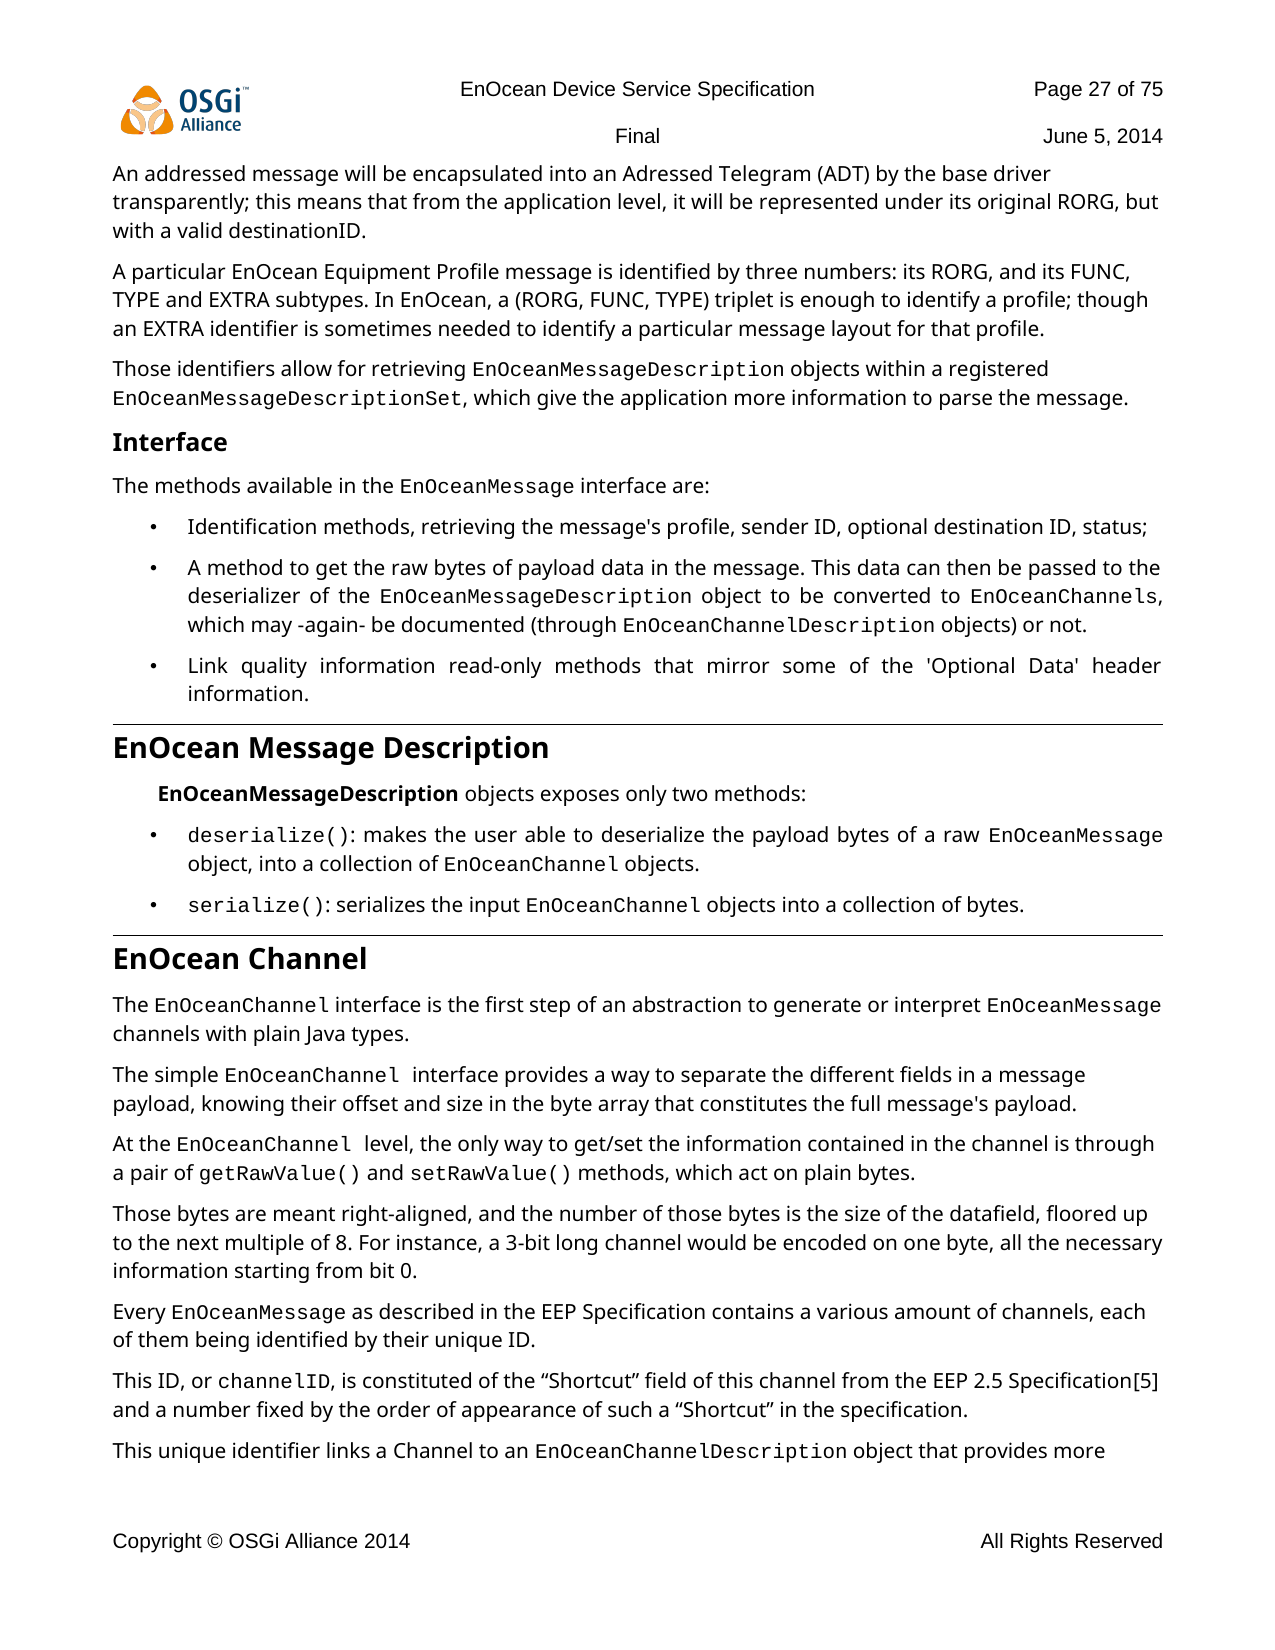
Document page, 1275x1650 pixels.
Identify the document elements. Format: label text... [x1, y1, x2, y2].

text An addressed message will be encapsulated into an Adressed Telegram (ADT) by the base driver transparently; this means that from the application level, it will be represented under its original RORG, but with a valid destinationID. [112, 159, 1163, 244]
subtitle EnOcean Channel [112, 936, 1163, 978]
text The simple EnOceanChannel interface provides a way to separate the different fields in a message payload, knowing their offset and size in the byte array that constitutes the full message's payload. [112, 1060, 1163, 1117]
text A particular EnOcean Equipment Profile message is identified by three numbers: its RORG, and its FUNC, TYPE and EXTRA subtypes. In EnOcean, a (RORG, FUNC, TYPE) triplet is enough to identify a profile; though an EXTRA identifier is sometimes needed to identify a particular message layout for that profile. [112, 257, 1163, 342]
list A method to get the raw bytes of payload data in the message. This data can then be passed to the deserializer of the EnOceanMessageDescription object to be converted to EnOceanChannels, which may -again- be documented (through EnOceanChannelDescription objects) or not. [150, 553, 1163, 638]
subtitle Interface [112, 424, 1163, 458]
list Link quality information read-only methods that mirror some of the 'Optional Data' header information. [150, 651, 1163, 708]
text Those bytes are meant right-aligned, and the number of those bytes is the size of the datafield, floored up to the next multiple of 8. For instance, a 3-bit long channel would be encoded on one byte, all the necessary information starting from bit 0. [112, 1199, 1163, 1284]
text This unique identifier links a Channel to an EnOceanChannelDescription object that provides more [112, 1436, 1163, 1464]
text The methods available in the EnOceanMessage interface are: [112, 471, 1163, 499]
picture [113, 78, 257, 142]
list serialize(): serializes the input EnOceanChannel objects into a collection of bytes. [150, 890, 1163, 919]
text EnOceanMessageDescription objects exposes only two methods: [157, 779, 1163, 808]
list Identification methods, retrieving the message's profile, sender ID, optional destination ID, status; [150, 512, 1163, 540]
subtitle EnOcean Message Description [112, 725, 1163, 767]
text This ID, or channelID, is constituted of the “Shortcut” field of this channel from the EEP 2.5 Specification[5]. and a number fixed by the order of appearance of such a “Shortcut” in the specification. [112, 1366, 1163, 1423]
text The EnOceanChannel interface is the first step of an abstraction to generate or interpret EnOceanMessage channels with plain Java types. [112, 991, 1163, 1048]
text Every EnOceanMessage as described in the EEP Specification contains a various amount of channels, each of them being identified by their unique ID. [112, 1297, 1163, 1354]
text Those identifiers allow for retrieving EnOceanMessageDescription objects within a registered EnOceanMessageDescriptionSet, which give the application more information to parse the message. [112, 354, 1163, 412]
text At the EnOceanChannel level, the only way to get/set the information contained in the channel is through a pair of getRawValue() and setRawValue() methods, which act on plain bytes. [112, 1129, 1163, 1187]
list deserialize(): makes the user able to deserialize the payload bytes of a raw EnOceanMessage object, into a collection of EnOceanChannel objects. [150, 821, 1163, 878]
